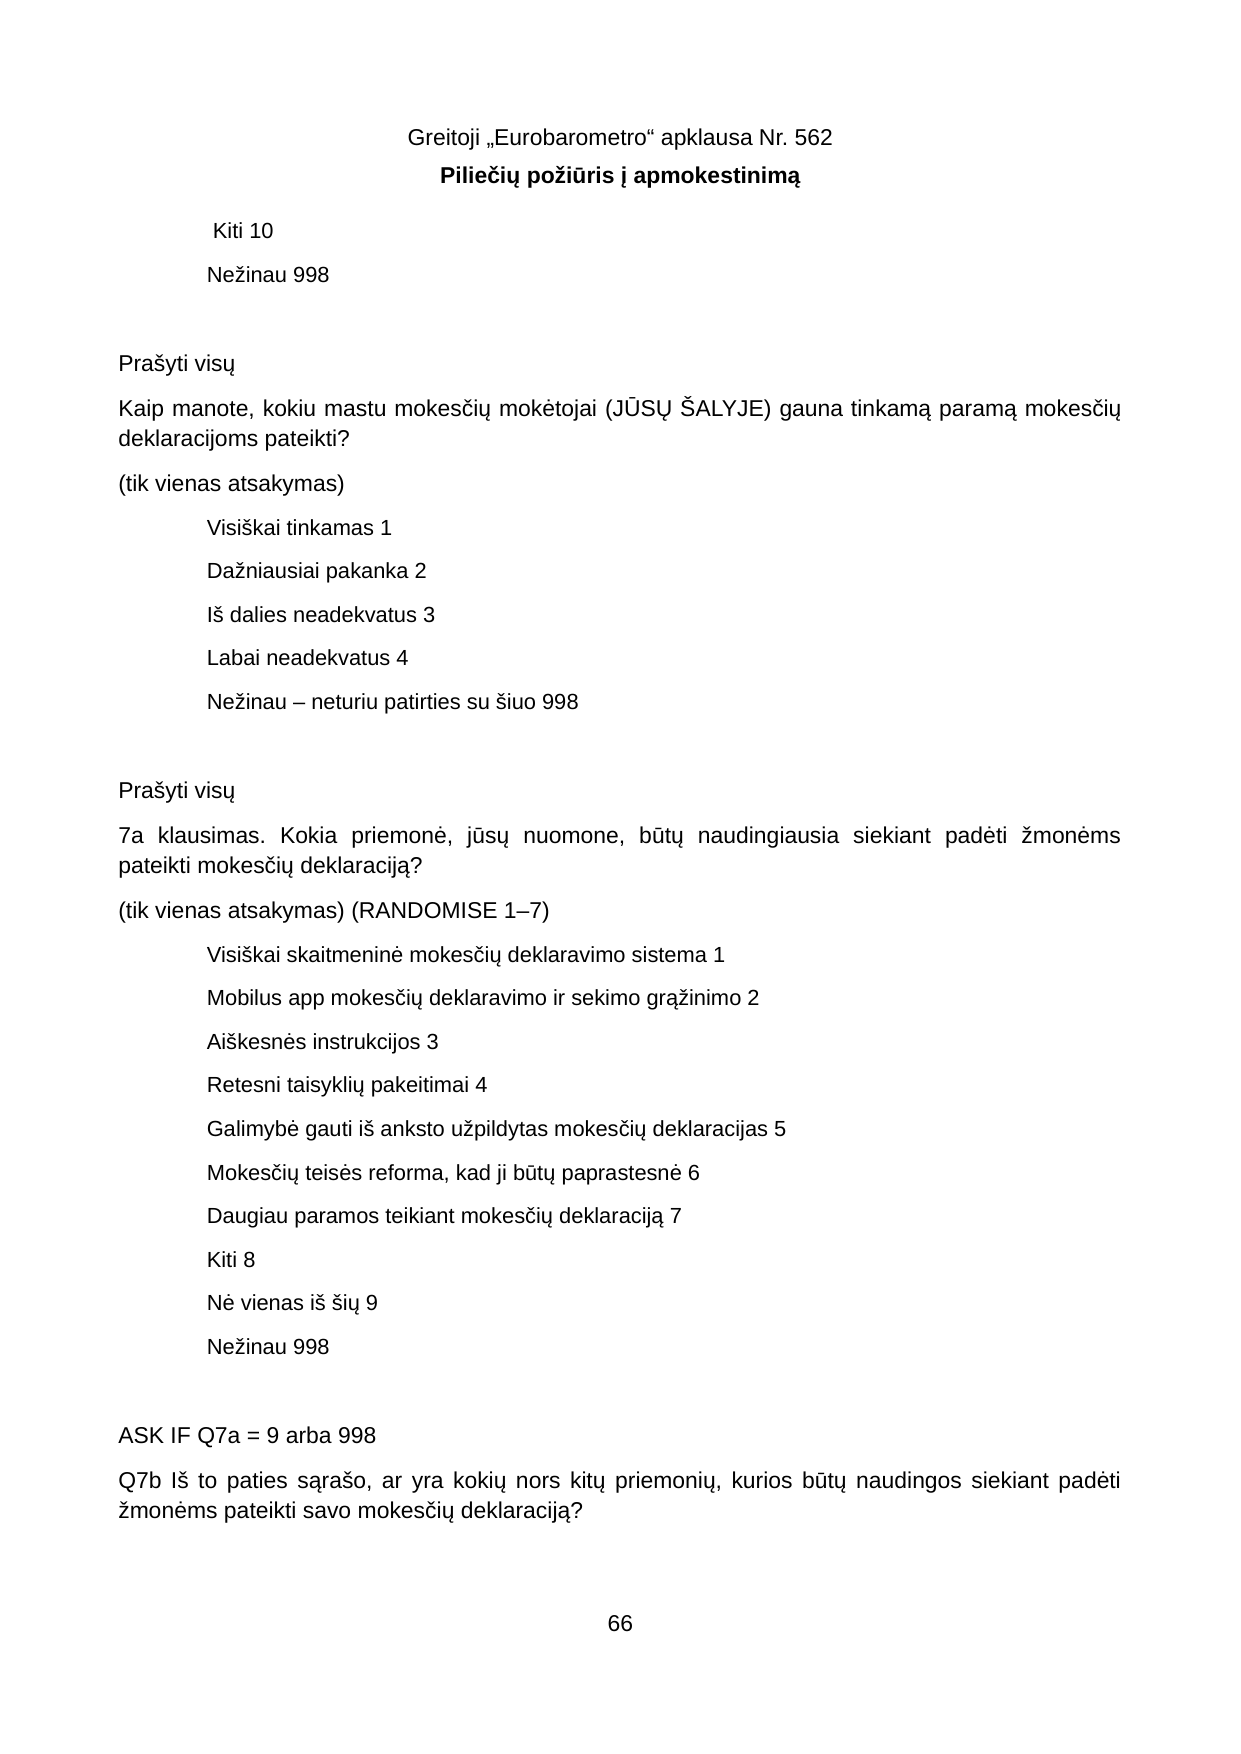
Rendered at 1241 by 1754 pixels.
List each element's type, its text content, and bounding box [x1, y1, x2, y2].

text Mokesčių teisės reforma, kad ji būtų paprastesnė 6 [207, 1159, 1122, 1184]
text Visiškai skaitmeninė mokesčių deklaravimo sistema 1 [207, 942, 1122, 967]
text Retesni taisyklių pakeitimai 4 [207, 1072, 1122, 1097]
text Nežinau – neturiu patirties su šiuo 998 [207, 689, 1122, 714]
text Labai neadekvatus 4 [207, 645, 1122, 670]
text (tik vienas atsakymas) (RANDOMISE 1–7) [118, 897, 1122, 923]
text Dažniausiai pakanka 2 [207, 558, 1122, 583]
text Kiti 10 [207, 218, 1122, 243]
text Visiškai tinkamas 1 [207, 514, 1122, 540]
text Mobilus app mokesčių deklaravimo ir sekimo grąžinimo 2 [207, 985, 1122, 1010]
text Q7b Iš to paties sąrašo, ar yra kokių nors kitų priemonių, kurios būtų naudingos siekiant padėti žmonėms pateikti savo mokesčių deklaraciją? [118, 1467, 1122, 1523]
text Prašyti visų [118, 777, 1122, 803]
text Daugiau paramos teikiant mokesčių deklaraciją 7 [207, 1203, 1122, 1228]
text Kaip manote, kokiu mastu mokesčių mokėtojai (JŪSŲ ŠALYJE) gauna tinkamą paramą mokesčių deklaracijoms pateikti? [118, 395, 1122, 451]
text Kiti 8 [207, 1246, 1122, 1272]
text Nežinau 998 [207, 262, 1122, 287]
text Nė vienas iš šių 9 [207, 1290, 1122, 1315]
text 7a klausimas. Kokia priemonė, jūsų nuomone, būtų naudingiausia siekiant padėti žmonėms pateikti mokesčių deklaraciją? [118, 822, 1122, 878]
text Prašyti visų [118, 350, 1122, 376]
text ASK IF Q7a = 9 arba 998 [118, 1422, 1122, 1448]
text Iš dalies neadekvatus 3 [207, 602, 1122, 627]
text (tik vienas atsakymas) [118, 470, 1122, 496]
text Nežinau 998 [207, 1333, 1122, 1359]
text Galimybė gauti iš anksto užpildytas mokesčių deklaracijas 5 [207, 1116, 1122, 1141]
text Aiškesnės instrukcijos 3 [207, 1029, 1122, 1054]
